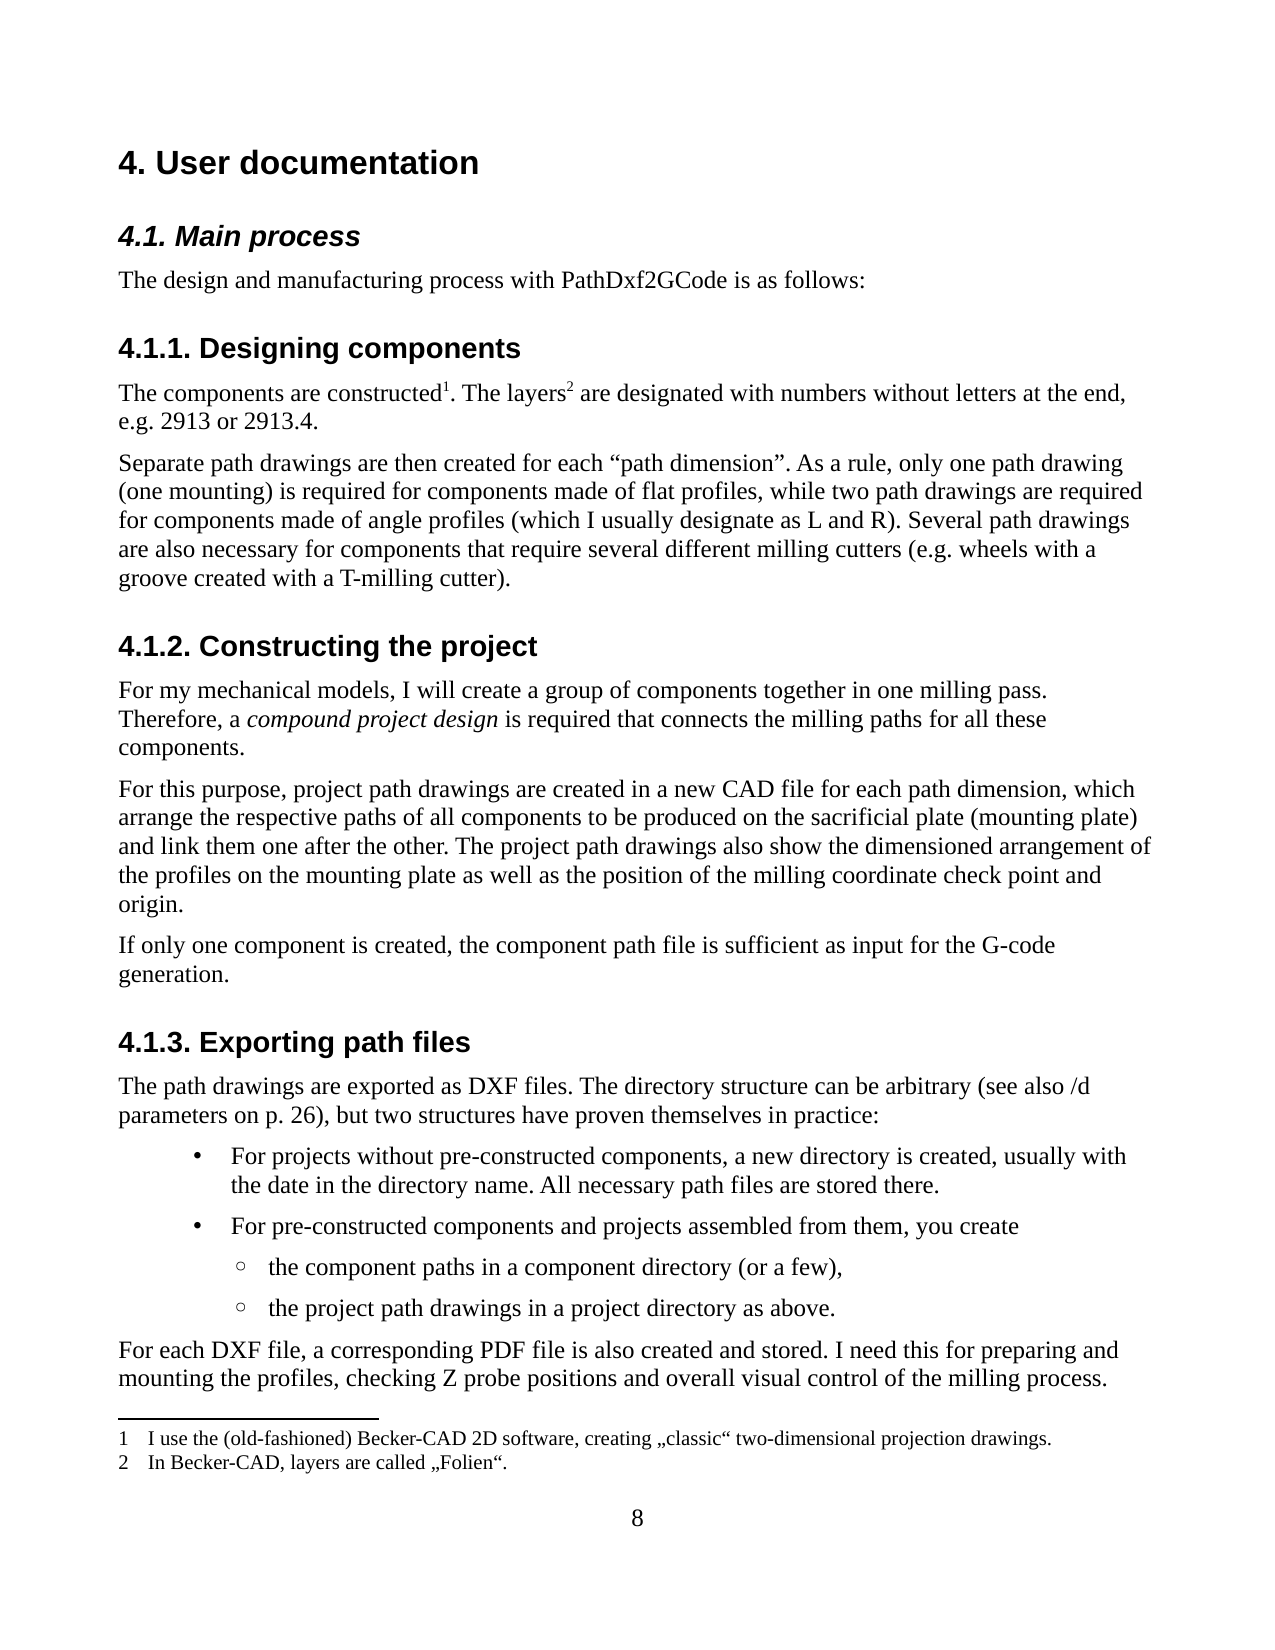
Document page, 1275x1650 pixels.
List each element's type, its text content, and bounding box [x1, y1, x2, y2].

list the project path drawings in a project directory as above. [231, 1293, 1157, 1322]
text For each DXF file, a corresponding PDF file is also created and stored. I need this for preparing and mounting the profiles, checking Z probe positions and overall visual control of the milling process. [118, 1335, 1157, 1392]
text For this purpose, project path drawings are created in a new CAD file for each path dimension, which arrange the respective paths of all components to be produced on the sacrificial plate (mounting plate) and link them one after the other. The project path drawings also show the dimensioned arrangement of the profiles on the mounting plate as well as the position of the milling coordinate check point and origin. [118, 774, 1157, 917]
text The components are constructed. The layers are designated with numbers without letters at the end, e.g. 2913 or 2913.4. [118, 378, 1157, 435]
subtitle 4.1.2. Constructing the project [118, 629, 1157, 662]
text If only one component is created, the component path file is sufficient as input for the G-code generation. [118, 930, 1157, 987]
text Separate path drawings are then created for each “path dimension”. As a rule, only one path drawing (one mounting) is required for components made of flat profiles, while two path drawings are required for components made of angle profiles (which I usually designate as L and R). Several path drawings are also necessary for components that require several different milling cutters (e.g. wheels with a groove created with a T-milling cutter). [118, 448, 1157, 591]
text I use the (old-fashioned) Becker-CAD 2D software, creating „classic“ two-dimensional projection drawings. [118, 1426, 1157, 1449]
text In Becker-CAD, layers are called „Folien“. [118, 1449, 1157, 1474]
text The path drawings are exported as DXF files. The directory structure can be arbitrary (see also /d parameters on p. 26), but two structures have proven themselves in practice: [118, 1071, 1157, 1128]
text The design and manufacturing process with PathDxf2GCode is as follows: [118, 265, 1157, 294]
subtitle 4.1.3. Exporting path files [118, 1025, 1157, 1058]
list the component paths in a component directory (or a few), [231, 1252, 1157, 1281]
list For pre-constructed components and projects assembled from them, you create [193, 1211, 1157, 1240]
list For projects without pre-constructed components, a new directory is created, usually with the date in the directory name. All necessary path files are stored there. [193, 1141, 1157, 1198]
subtitle 4. User documentation [118, 143, 1157, 182]
subtitle 4.1. Main process [118, 219, 1157, 253]
subtitle 4.1.1. Designing components [118, 332, 1157, 365]
text For my mechanical models, I will create a group of components together in one milling pass. Therefore, a compound project design is required that connects the milling paths for all these components. [118, 675, 1157, 761]
